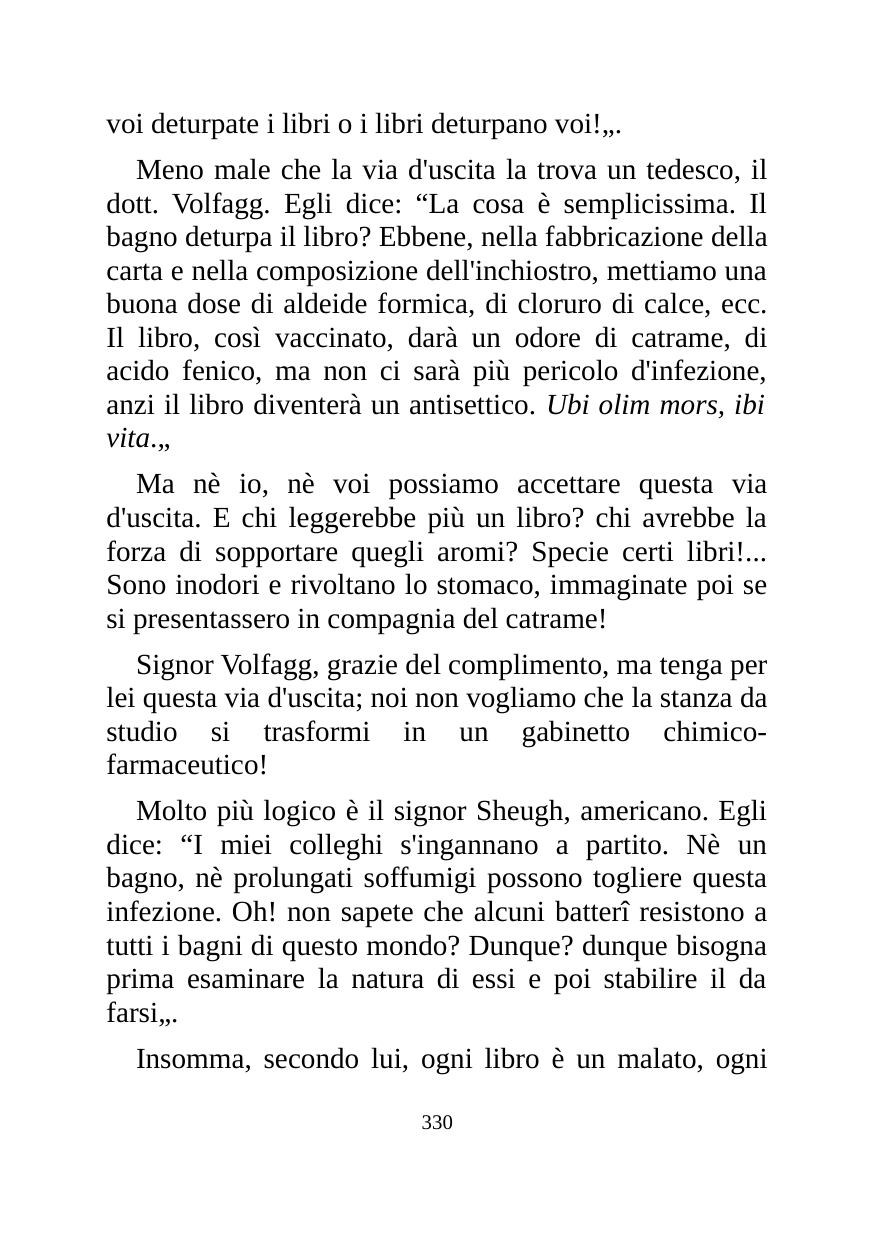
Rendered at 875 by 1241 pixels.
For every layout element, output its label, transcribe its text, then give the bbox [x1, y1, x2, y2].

text Signor Volfagg, grazie del complimento, ma tenga per lei questa via d'uscita; noi non vogliamo che la stanza da studio si trasformi in un gabinetto chimico-farmaceutico! [106, 647, 768, 781]
text Insomma, secondo lui, ogni libro è un malato, ogni [106, 1041, 768, 1074]
text Meno male che la via d'uscita la trova un tedesco, il dott. Volfagg. Egli dice: “La cosa è semplicissima. Il bagno deturpa il libro? Ebbene, nella fabbricazione della carta e nella composizione dell'inchiostro, mettiamo una buona dose di aldeide formica, di cloruro di calce, ecc. Il libro, così vaccinato, darà un odore di catrame, di acido fenico, ma non ci sarà più pericolo d'infezione, anzi il libro diventerà un antisettico. Ubi olim mors, ibi vita.„ [106, 152, 768, 454]
text Ma nè io, nè voi possiamo accettare questa via d'uscita. E chi leggerebbe più un libro? chi avrebbe la forza di sopportare quegli aromi? Specie certi libri!... Sono inodori e rivoltano lo stomaco, immaginate poi se si presentassero in compagnia del catrame! [106, 467, 768, 634]
text voi deturpate i libri o i libri deturpano voi!„. [106, 106, 768, 140]
text Molto più logico è il signor Sheugh, americano. Egli dice: “I miei colleghi s'ingannano a partito. Nè un bagno, nè prolungati soffumigi possono togliere questa infezione. Oh! non sapete che alcuni batterî resistono a tutti i bagni di questo mondo? Dunque? dunque bisogna prima esaminare la natura di essi e poi stabilire il da farsi„. [106, 793, 768, 1028]
